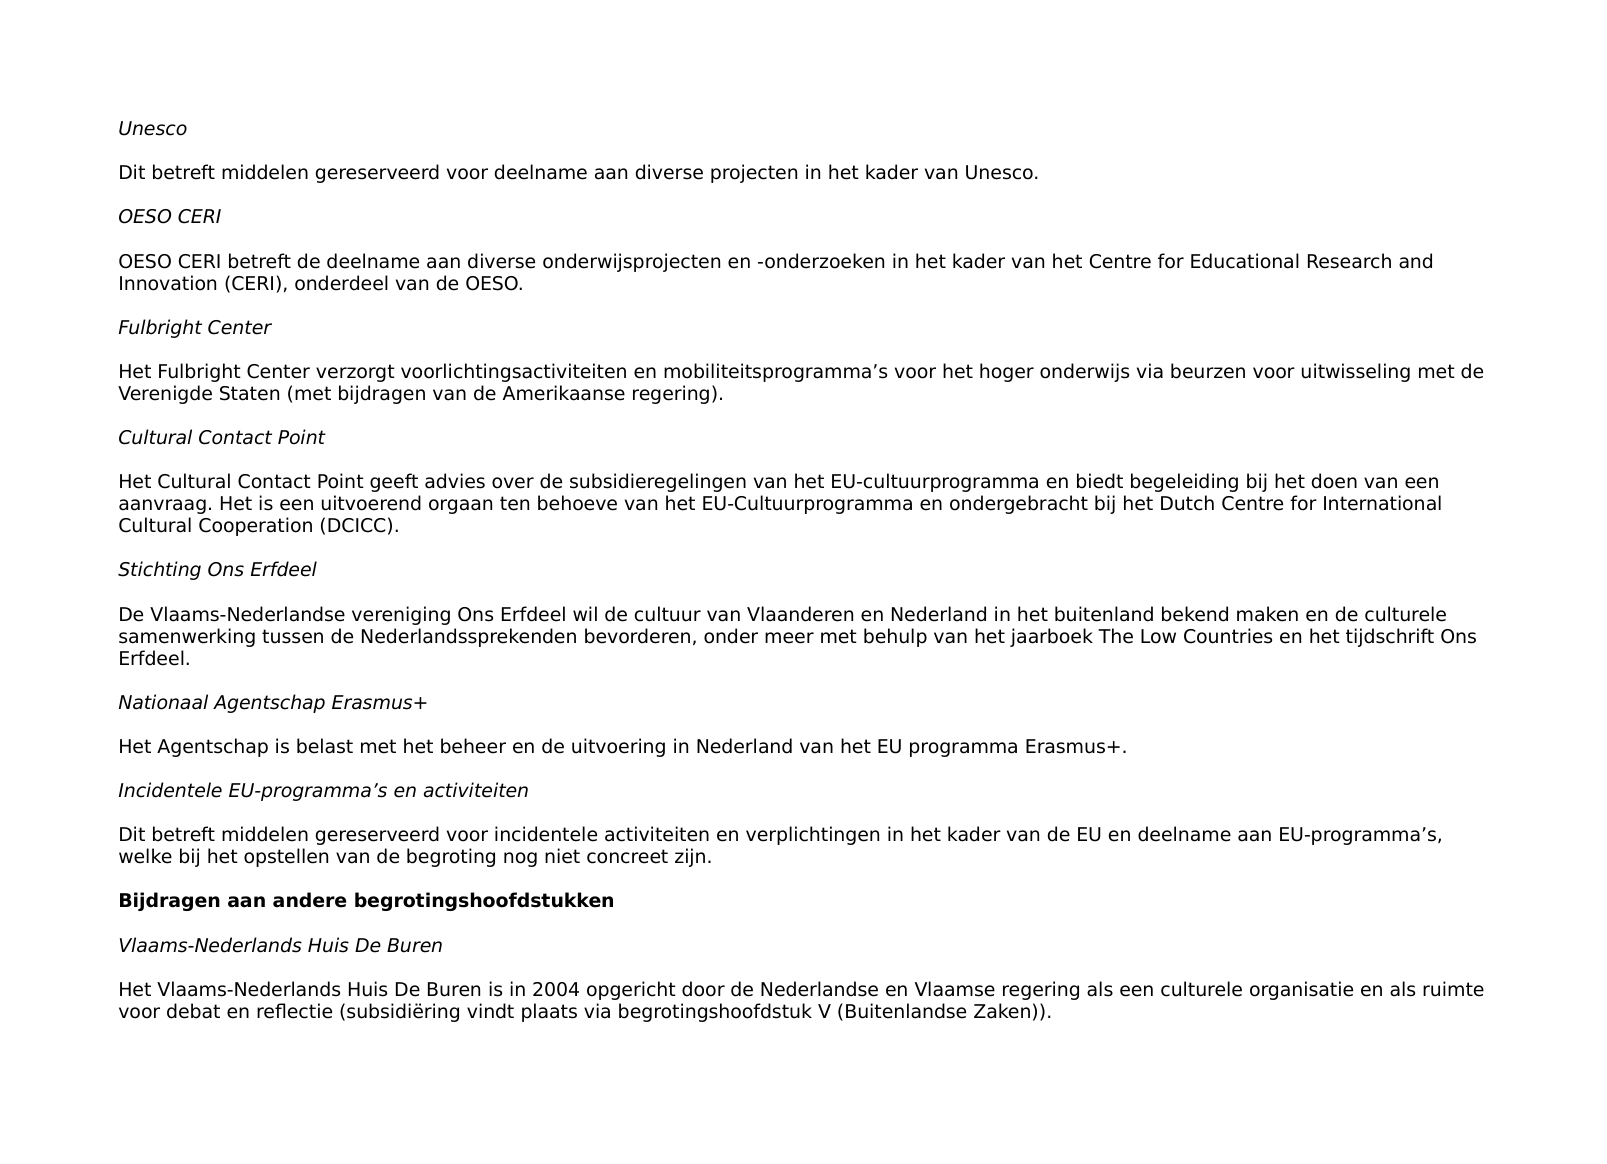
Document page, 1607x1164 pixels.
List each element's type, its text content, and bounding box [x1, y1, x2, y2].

subtitle Fulbright Center [118, 317, 1488, 339]
subtitle Nationaal Agentschap Erasmus+ [118, 692, 1488, 714]
text OESO CERI betreft de deelname aan diverse onderwijsprojecten en -onderzoeken in het kader van het Centre for Educational Research and Innovation (CERI), onderdeel van de OESO. [118, 251, 1488, 294]
subtitle Stichting Ons Erfdeel [118, 559, 1488, 581]
subtitle OESO CERI [118, 206, 1488, 228]
text Het Agentschap is belast met het beheer en de uitvoering in Nederland van het EU programma Erasmus+. [118, 736, 1488, 758]
subtitle Vlaams-Nederlands Huis De Buren [118, 934, 1488, 956]
text Het Fulbright Center verzorgt voorlichtingsactiviteiten en mobiliteitsprogramma’s voor het hoger onderwijs via beurzen voor uitwisseling met de Verenigde Staten (met bijdragen van de Amerikaanse regering). [118, 361, 1488, 405]
text Het Cultural Contact Point geeft advies over de subsidieregelingen van het EU-cultuurprogramma en biedt begeleiding bij het doen van een aanvraag. Het is een uitvoerend orgaan ten behoeve van het EU-Cultuurprogramma en ondergebracht bij het Dutch Centre for International Cultural Cooperation (DCICC). [118, 471, 1488, 537]
subtitle Unesco [118, 118, 1488, 140]
text Het Vlaams-Nederlands Huis De Buren is in 2004 opgericht door de Nederlandse en Vlaamse regering als een culturele organisatie en als ruimte voor debat en reflectie (subsidiëring vindt plaats via begrotingshoofdstuk V (Buitenlandse Zaken)). [118, 979, 1488, 1023]
subtitle Bijdragen aan andere begrotingshoofdstukken [118, 890, 1488, 912]
text De Vlaams-Nederlandse vereniging Ons Erfdeel wil de cultuur van Vlaanderen en Nederland in het buitenland bekend maken en de culturele samenwerking tussen de Nederlandssprekenden bevorderen, onder meer met behulp van het jaarboek The Low Countries en het tijdschrift Ons Erfdeel. [118, 603, 1488, 669]
text Dit betreft middelen gereserveerd voor incidentele activiteiten en verplichtingen in het kader van de EU en deelname aan EU-programma’s, welke bij het opstellen van de begroting nog niet concreet zijn. [118, 824, 1488, 868]
subtitle Incidentele EU-programma’s en activiteiten [118, 780, 1488, 802]
text Dit betreft middelen gereserveerd voor deelname aan diverse projecten in het kader van Unesco. [118, 162, 1488, 184]
subtitle Cultural Contact Point [118, 427, 1488, 449]
